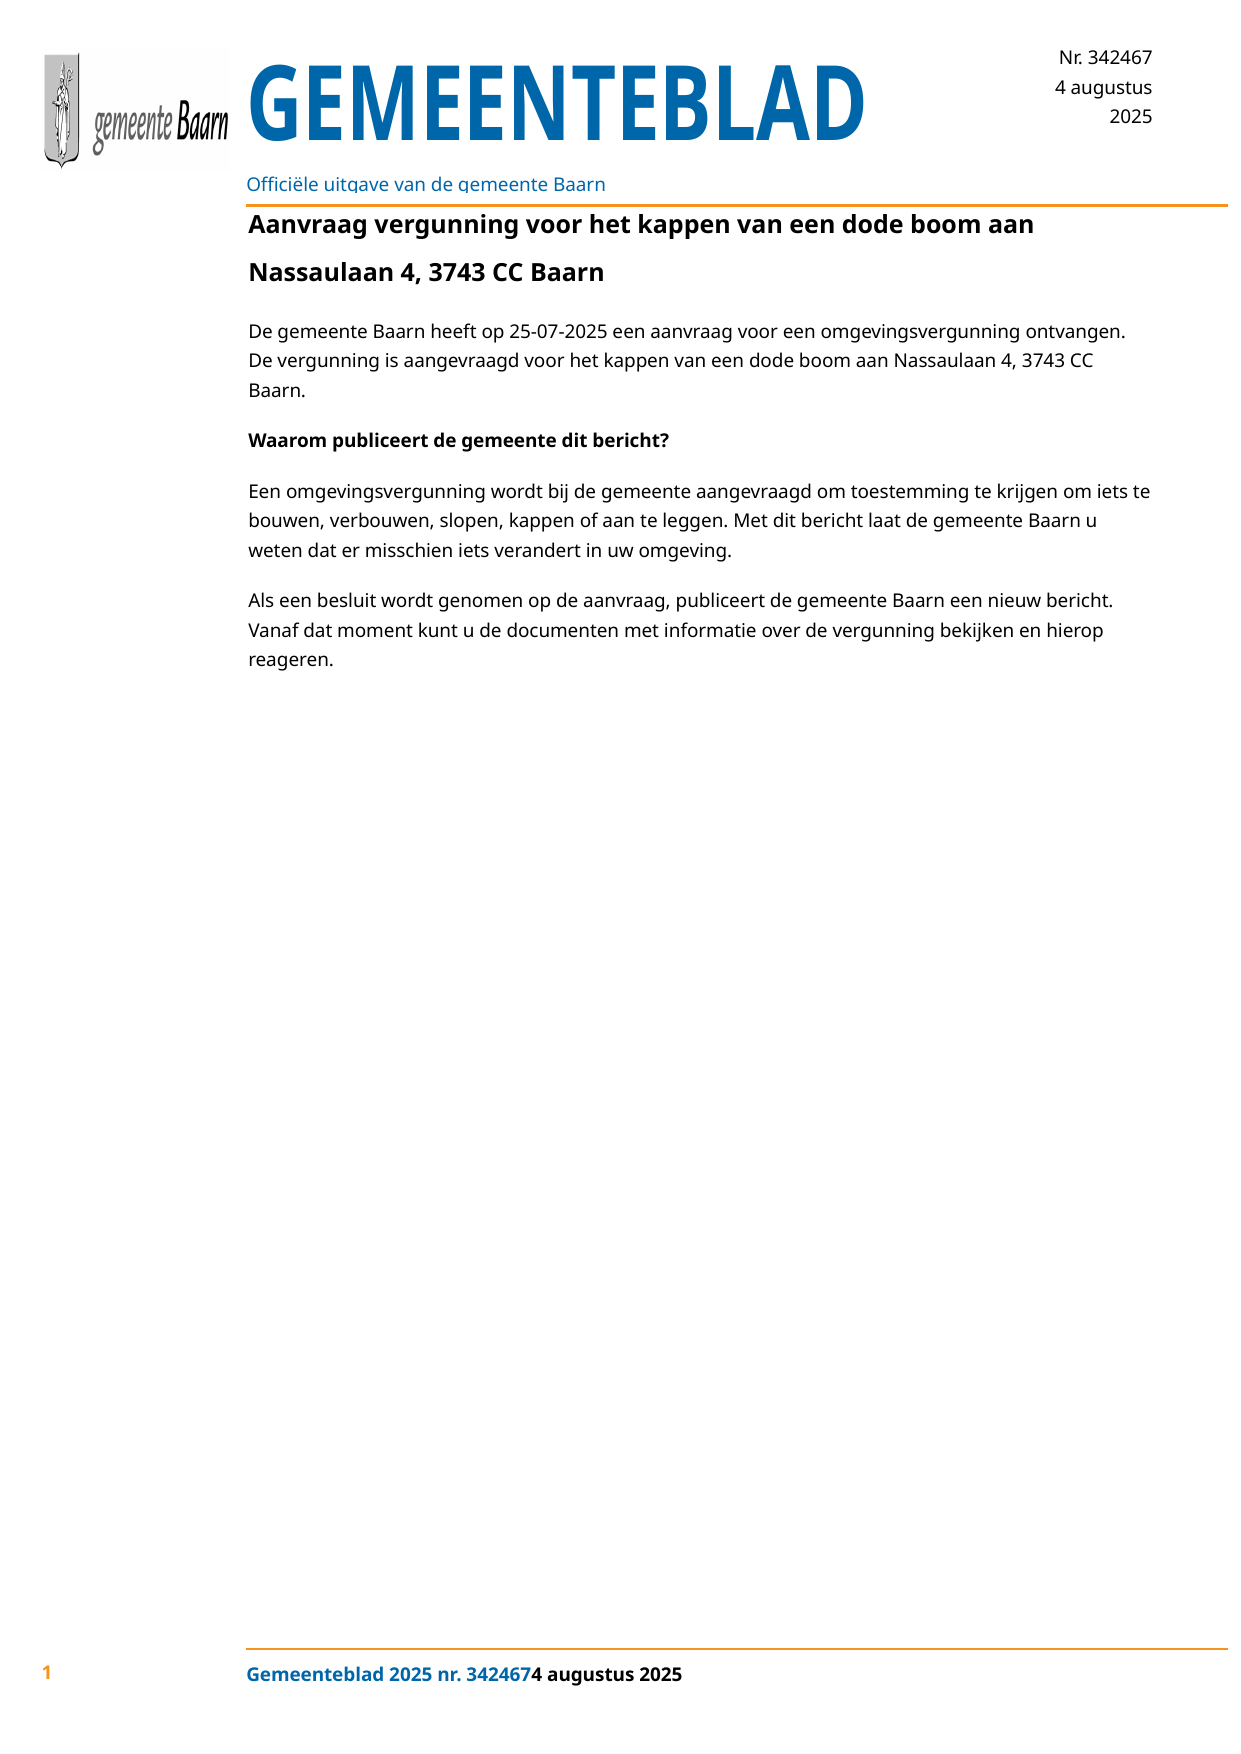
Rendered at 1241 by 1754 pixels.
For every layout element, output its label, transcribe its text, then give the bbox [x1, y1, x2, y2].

text De gemeente Baarn heeft op 25-07-2025 een aanvraag voor een omgevingsvergunning ontvangen. De vergunning is aangevraagd voor het kappen van een dode boom aan Nassaulaan 4, 3743 CC Baarn. [248, 318, 1152, 403]
text Waarom publiceert de gemeente dit bericht? [248, 427, 1152, 453]
text Een omgevingsvergunning wordt bij de gemeente aangevraagd om toestemming te krijgen om iets te bouwen, verbouwen, slopen, kappen of aan te leggen. Met dit bericht laat de gemeente Baarn u weten dat er misschien iets verandert in uw omgeving. [248, 478, 1152, 563]
text Aanvraag vergunning voor het kappen van een dode boom aan Nassaulaan 4, 3743 CC Baarn [248, 207, 1152, 288]
picture [41, 47, 231, 172]
text Als een besluit wordt genomen op de aanvraag, publiceert de gemeente Baarn een nieuw bericht. Vanaf dat moment kunt u de documenten met informatie over de vergunning bekijken en hierop reageren. [248, 587, 1152, 672]
